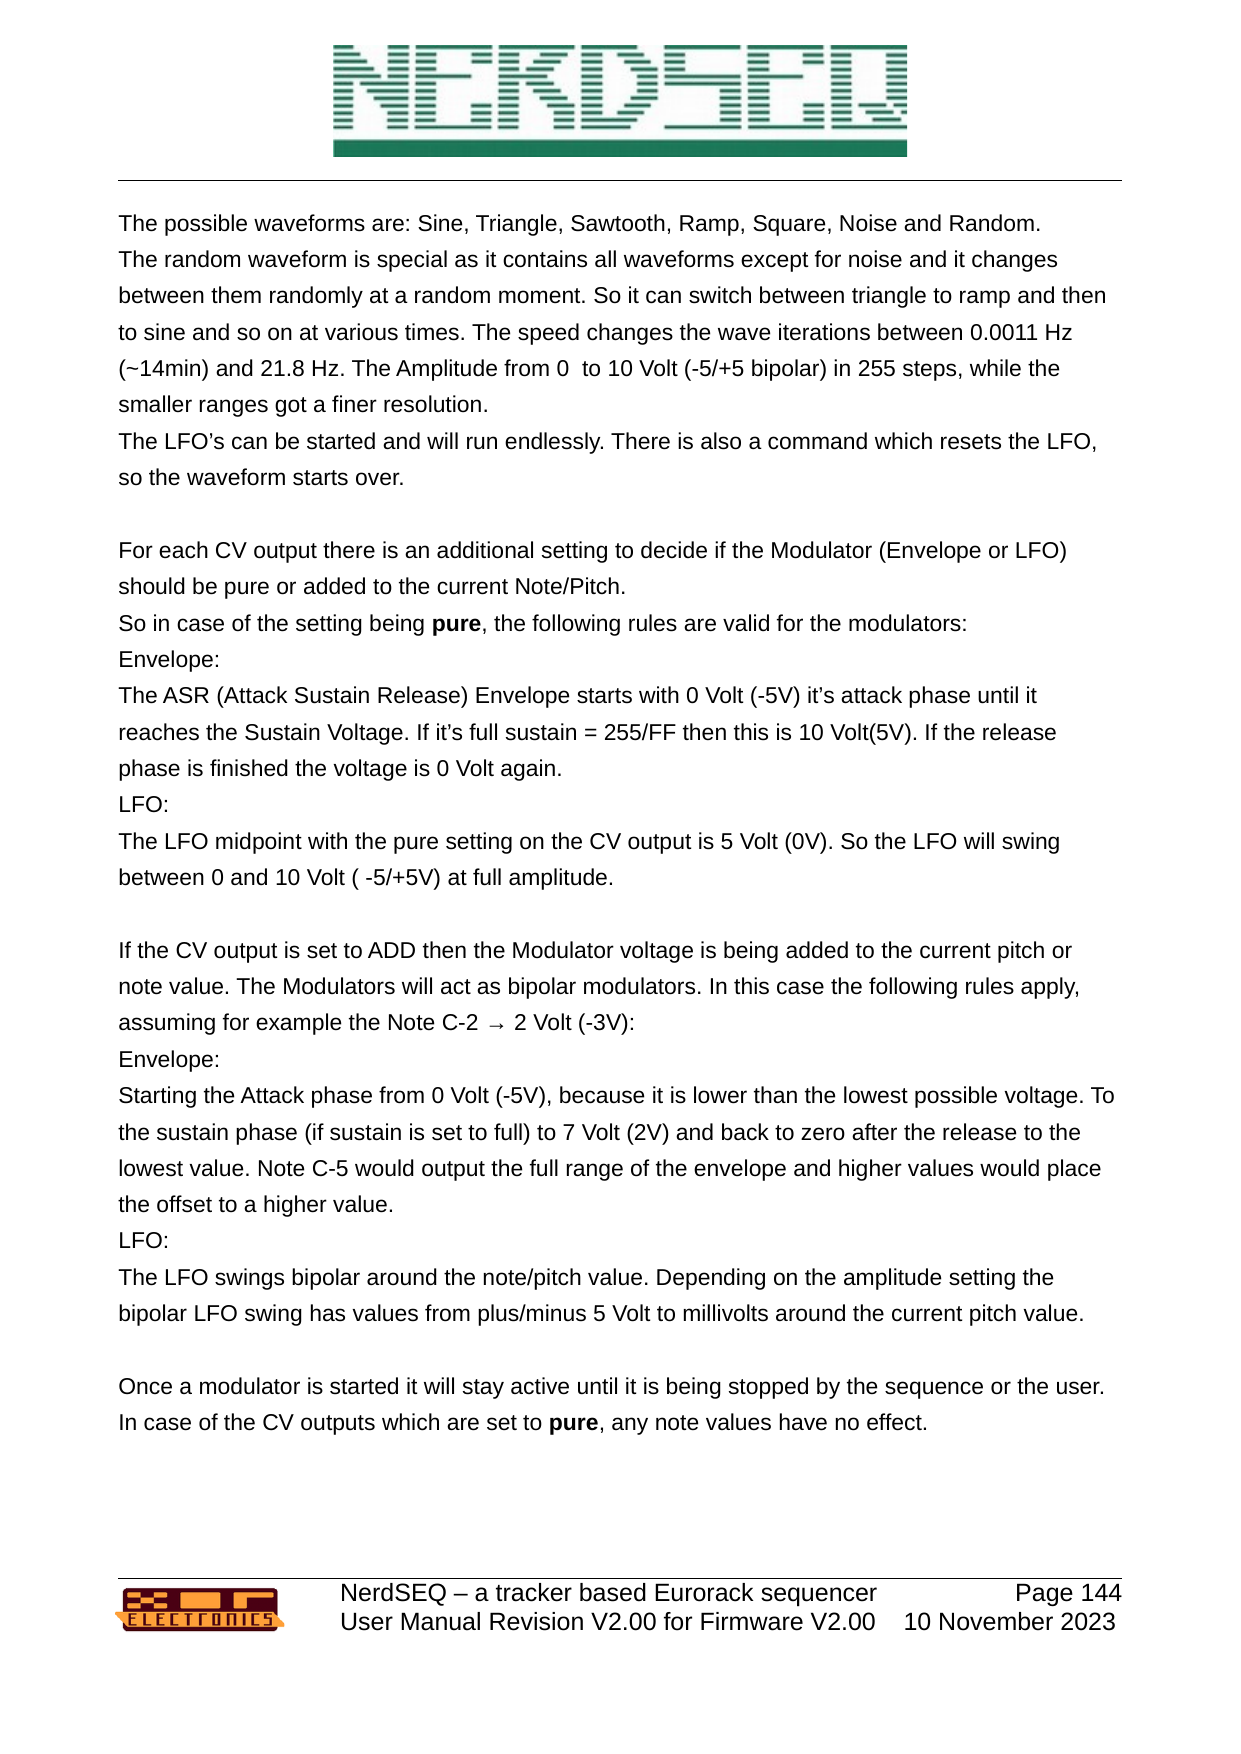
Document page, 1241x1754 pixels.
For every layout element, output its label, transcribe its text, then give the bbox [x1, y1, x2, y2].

text The LFO midpoint with the pure setting on the CV output is 5 Volt (0V). So the LFO will swing between 0 and 10 Volt ( -5/+5V) at full amplitude. [118, 828, 1122, 890]
text In case of the CV outputs which are set to pure, any note values have no effect. [118, 1409, 1122, 1436]
text The LFO swings bipolar around the note/pitch value. Depending on the amplitude setting the bipolar LFO swing has values from plus/minus 5 Volt to millivolts around the current pitch value. [118, 1264, 1122, 1327]
text The LFO’s can be started and will run endlessly. There is also a command which resets the LFO, so the waveform starts over. [118, 428, 1122, 490]
text If the CV output is set to ADD then the Modulator voltage is being added to the current pitch or note value. The Modulators will act as bipolar modulators. In this case the following rules apply, assuming for example the Note C-2 → 2 Volt (-3V): [118, 937, 1122, 1036]
text For each CV output there is an additional setting to decide if the Modulator (Envelope or LFO) should be pure or added to the current Note/Pitch. [118, 537, 1122, 599]
text Once a modulator is started it will stay active until it is being stopped by the sequence or the user. [118, 1373, 1122, 1399]
text Envelope: [118, 646, 1122, 672]
text The ASR (Attack Sustain Release) Envelope starts with 0 Volt (-5V) it’s attack phase until it reaches the Sustain Voltage. If it’s full sustain = 255/FF then this is 10 Volt(5V). If the release phase is finished the voltage is 0 Volt again. [118, 682, 1122, 781]
text Starting the Attack phase from 0 Volt (-5V), because it is lower than the lowest possible voltage. To the sustain phase (if sustain is set to full) to 7 Volt (2V) and back to zero after the release to the lowest value. Note C-5 would output the full range of the envelope and higher values would place the offset to a higher value. [118, 1082, 1122, 1217]
picture [115, 1584, 285, 1634]
text The random waveform is special as it contains all waveforms except for noise and it changes between them randomly at a random moment. So it can switch between triangle to ramp and then to sine and so on at various times. The speed changes the wave iterations between 0.0011 Hz (~14min) and 21.8 Hz. The Amplitude from 0 to 10 Volt (-5/+5 bipolar) in 255 steps, while the smaller ranges got a finer resolution. [118, 246, 1122, 418]
text Envelope: [118, 1046, 1122, 1072]
text LFO: [118, 791, 1122, 818]
text So in case of the setting being pure, the following rules are valid for the modulators: [118, 609, 1122, 636]
text LFO: [118, 1227, 1122, 1254]
text The possible waveforms are: Sine, Triangle, Sawtooth, Ramp, Square, Noise and Random. [118, 209, 1122, 236]
picture [333, 45, 908, 157]
